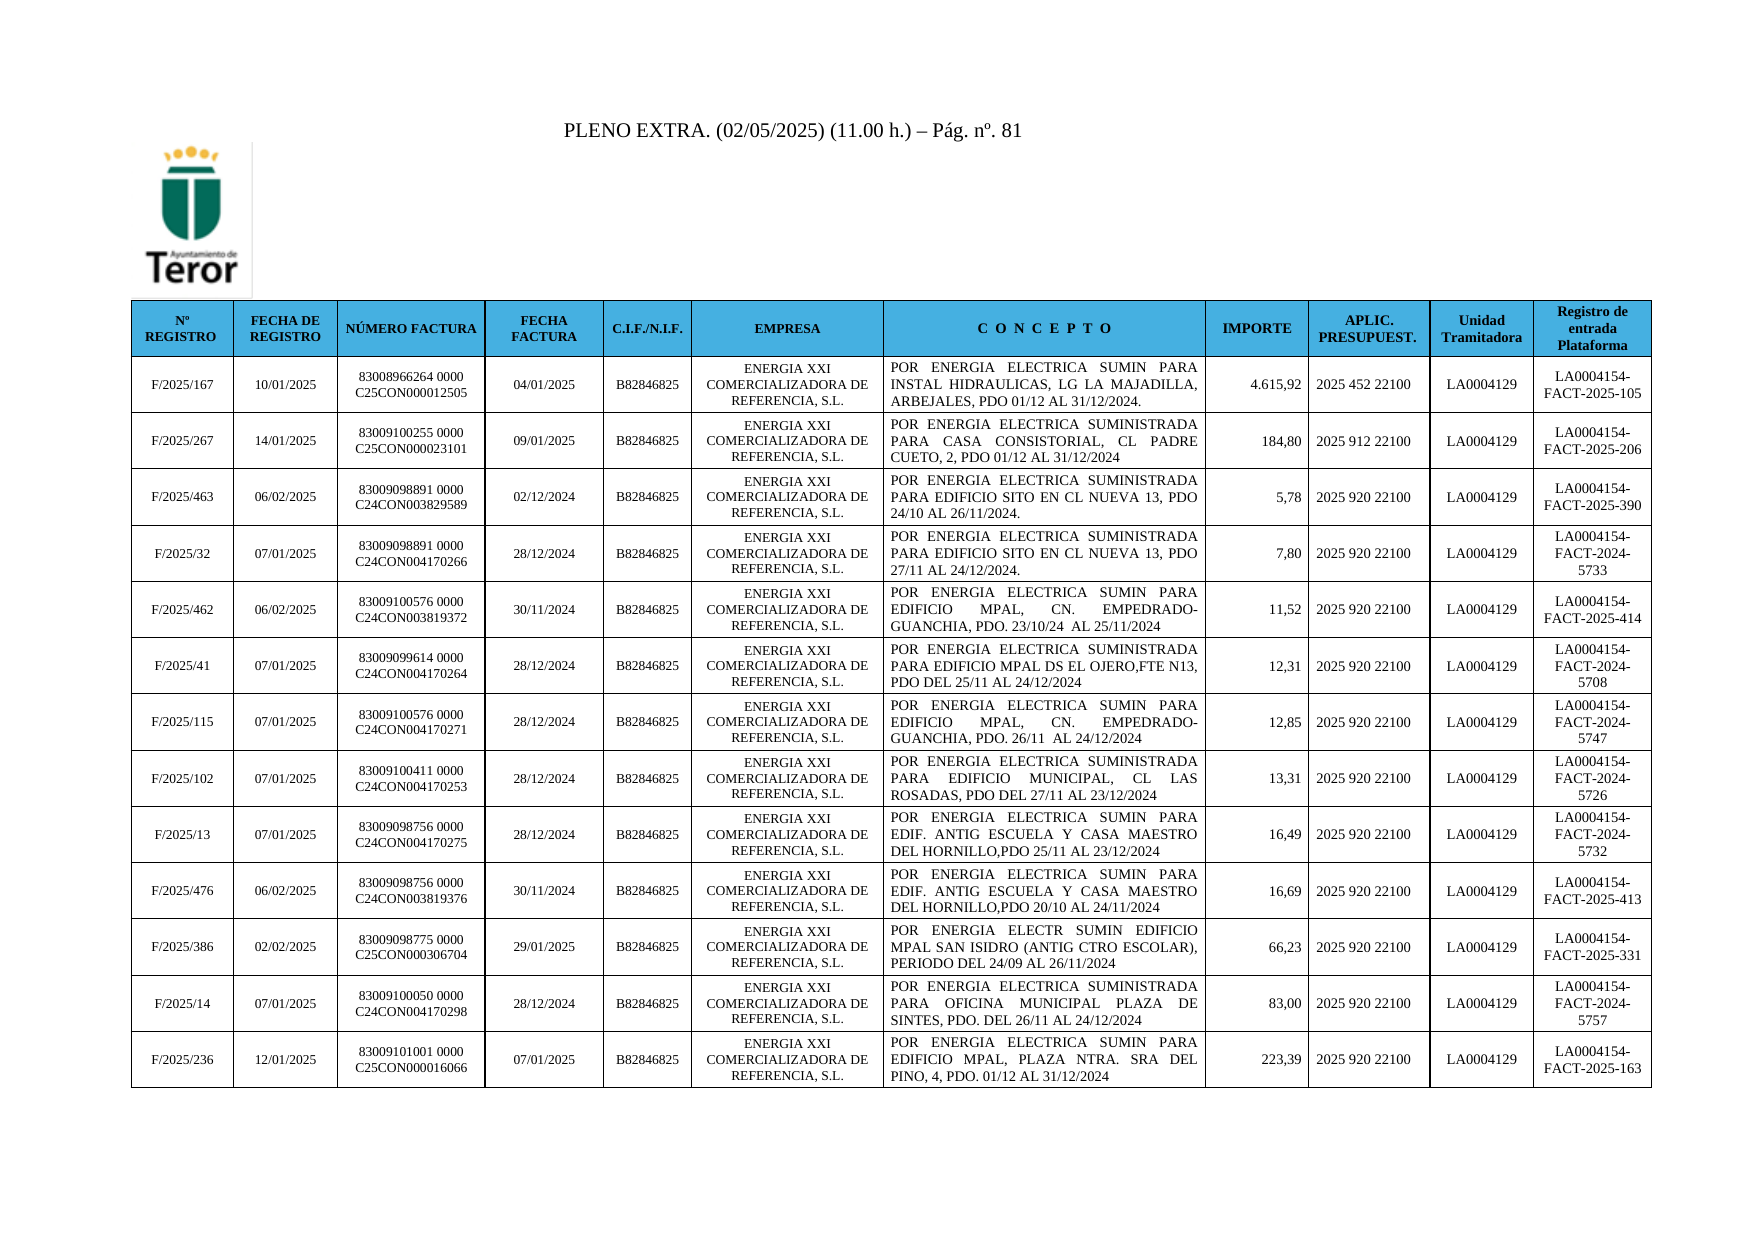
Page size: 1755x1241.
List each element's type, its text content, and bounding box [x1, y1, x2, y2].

table_cell 09/01/2025 [486, 413, 603, 468]
table_cell B82846825 [604, 751, 691, 806]
table_cell 2025 452 22100 [1309, 357, 1429, 412]
table_cell B82846825 [604, 863, 691, 918]
table_cell 83009098756 0000 C24CON003819376 [338, 863, 484, 918]
table_cell ENERGIA XXI COMERCIALIZADORA DE REFERENCIA, S.L. [692, 357, 883, 412]
table_header NÚMERO FACTURA [338, 301, 484, 356]
table_cell LA0004154-FACT-2025-105 [1534, 357, 1651, 412]
table_cell LA0004154-FACT-2025-163 [1534, 1032, 1651, 1087]
table_cell POR ENERGIA ELECTRICA SUMIN PARA INSTAL HIDRAULICAS, LG LA MAJADILLA, ARBEJALES, PDO 01/12 AL 31/12/2024. [884, 357, 1205, 412]
table_cell LA0004154-FACT-2024-5726 [1534, 751, 1651, 806]
table_cell B82846825 [604, 638, 691, 693]
table_cell 2025 920 22100 [1309, 751, 1429, 806]
table_cell LA0004129 [1431, 751, 1533, 806]
table_cell F/2025/167 [132, 357, 233, 412]
table_cell 83009098891 0000 C24CON003829589 [338, 469, 484, 524]
table_header Registro de entrada Plataforma [1534, 301, 1651, 356]
table_cell LA0004154-FACT-2025-414 [1534, 582, 1651, 637]
table_cell 83009098891 0000 C24CON004170266 [338, 526, 484, 581]
table_cell 223,39 [1206, 1032, 1308, 1087]
table_cell 02/12/2024 [486, 469, 603, 524]
table_cell F/2025/476 [132, 863, 233, 918]
table_cell POR ENERGIA ELECTRICA SUMIN PARA EDIFICIO MPAL, CN. EMPEDRADO-GUANCHIA, PDO. 26/11 AL 24/12/2024 [884, 694, 1205, 749]
table_cell LA0004129 [1431, 1032, 1533, 1087]
table_header Unidad Tramitadora [1431, 301, 1533, 356]
table_cell POR ENERGIA ELECTRICA SUMINISTRADA PARA EDIFICIO MUNICIPAL, CL LAS ROSADAS, PDO DEL 27/11 AL 23/12/2024 [884, 751, 1205, 806]
table_cell LA0004129 [1431, 469, 1533, 524]
table_cell 2025 920 22100 [1309, 807, 1429, 862]
table_cell LA0004154-FACT-2024-5733 [1534, 526, 1651, 581]
table_cell 83009101001 0000 C25CON000016066 [338, 1032, 484, 1087]
table_cell LA0004129 [1431, 582, 1533, 637]
table_cell 2025 920 22100 [1309, 469, 1429, 524]
table_cell POR ENERGIA ELECTRICA SUMINISTRADA PARA OFICINA MUNICIPAL PLAZA DE SINTES, PDO. DEL 26/11 AL 24/12/2024 [884, 976, 1205, 1031]
table_cell 12,85 [1206, 694, 1308, 749]
table_cell B82846825 [604, 694, 691, 749]
table_cell LA0004154-FACT-2025-206 [1534, 413, 1651, 468]
table_cell LA0004129 [1431, 919, 1533, 974]
table_header EMPRESA [692, 301, 883, 356]
table_cell 13,31 [1206, 751, 1308, 806]
table_cell F/2025/102 [132, 751, 233, 806]
table_cell ENERGIA XXI COMERCIALIZADORA DE REFERENCIA, S.L. [692, 694, 883, 749]
table_cell 83009099614 0000 C24CON004170264 [338, 638, 484, 693]
table_header Nº REGISTRO [132, 301, 233, 356]
table_cell B82846825 [604, 919, 691, 974]
table_cell ENERGIA XXI COMERCIALIZADORA DE REFERENCIA, S.L. [692, 469, 883, 524]
table_cell LA0004154-FACT-2024-5747 [1534, 694, 1651, 749]
table_cell 83009098756 0000 C24CON004170275 [338, 807, 484, 862]
table_cell 11,52 [1206, 582, 1308, 637]
table_cell B82846825 [604, 976, 691, 1031]
table_cell B82846825 [604, 469, 691, 524]
table_cell 12/01/2025 [234, 1032, 337, 1087]
table_cell LA0004129 [1431, 413, 1533, 468]
table_cell 83009100255 0000 C25CON000023101 [338, 413, 484, 468]
table_cell 02/02/2025 [234, 919, 337, 974]
table_cell 2025 920 22100 [1309, 919, 1429, 974]
table_cell F/2025/462 [132, 582, 233, 637]
table_cell F/2025/236 [132, 1032, 233, 1087]
table_cell 12,31 [1206, 638, 1308, 693]
table_cell ENERGIA XXI COMERCIALIZADORA DE REFERENCIA, S.L. [692, 976, 883, 1031]
table_cell 28/12/2024 [486, 976, 603, 1031]
table_cell F/2025/14 [132, 976, 233, 1031]
table_cell POR ENERGIA ELECTRICA SUMINISTRADA PARA EDIFICIO MPAL DS EL OJERO,FTE N13, PDO DEL 25/11 AL 24/12/2024 [884, 638, 1205, 693]
table_cell B82846825 [604, 413, 691, 468]
table_cell B82846825 [604, 526, 691, 581]
table_cell 16,69 [1206, 863, 1308, 918]
table_cell 10/01/2025 [234, 357, 337, 412]
table_cell 83,00 [1206, 976, 1308, 1031]
table_cell 07/01/2025 [486, 1032, 603, 1087]
table_cell 28/12/2024 [486, 638, 603, 693]
table_cell 2025 920 22100 [1309, 582, 1429, 637]
table_cell 07/01/2025 [234, 807, 337, 862]
table_cell 83008966264 0000 C25CON000012505 [338, 357, 484, 412]
table_cell ENERGIA XXI COMERCIALIZADORA DE REFERENCIA, S.L. [692, 863, 883, 918]
table_cell 2025 920 22100 [1309, 694, 1429, 749]
table_cell LA0004129 [1431, 638, 1533, 693]
table_cell ENERGIA XXI COMERCIALIZADORA DE REFERENCIA, S.L. [692, 919, 883, 974]
table_cell B82846825 [604, 807, 691, 862]
table_cell 2025 920 22100 [1309, 976, 1429, 1031]
table_cell LA0004129 [1431, 863, 1533, 918]
table_cell 07/01/2025 [234, 638, 337, 693]
table_cell 83009098775 0000 C25CON000306704 [338, 919, 484, 974]
table_cell LA0004154-FACT-2024-5757 [1534, 976, 1651, 1031]
table_cell LA0004154-FACT-2025-331 [1534, 919, 1651, 974]
table_cell LA0004154-FACT-2024-5732 [1534, 807, 1651, 862]
table_cell F/2025/267 [132, 413, 233, 468]
table_cell LA0004129 [1431, 526, 1533, 581]
table_cell ENERGIA XXI COMERCIALIZADORA DE REFERENCIA, S.L. [692, 413, 883, 468]
table_cell 2025 912 22100 [1309, 413, 1429, 468]
table_cell F/2025/13 [132, 807, 233, 862]
table_cell 30/11/2024 [486, 863, 603, 918]
table_cell F/2025/41 [132, 638, 233, 693]
table_cell ENERGIA XXI COMERCIALIZADORA DE REFERENCIA, S.L. [692, 638, 883, 693]
table_header FECHA FACTURA [486, 301, 603, 356]
table_cell B82846825 [604, 582, 691, 637]
table_header FECHA DE REGISTRO [234, 301, 337, 356]
table_cell LA0004129 [1431, 976, 1533, 1031]
table_cell B82846825 [604, 357, 691, 412]
table_cell 83009100050 0000 C24CON004170298 [338, 976, 484, 1031]
table_cell B82846825 [604, 1032, 691, 1087]
table_cell POR ENERGIA ELECTRICA SUMINISTRADA PARA CASA CONSISTORIAL, CL PADRE CUETO, 2, PDO 01/12 AL 31/12/2024 [884, 413, 1205, 468]
table_cell 06/02/2025 [234, 582, 337, 637]
table_cell LA0004154-FACT-2024-5708 [1534, 638, 1651, 693]
table_cell 7,80 [1206, 526, 1308, 581]
table_header C.I.F./N.I.F. [604, 301, 691, 356]
table_cell POR ENERGIA ELECTRICA SUMIN PARA EDIF. ANTIG ESCUELA Y CASA MAESTRO DEL HORNILLO,PDO 20/10 AL 24/11/2024 [884, 863, 1205, 918]
table_cell 28/12/2024 [486, 526, 603, 581]
table_cell 83009100576 0000 C24CON003819372 [338, 582, 484, 637]
table_cell POR ENERGIA ELECTRICA SUMIN PARA EDIFICIO MPAL, CN. EMPEDRADO-GUANCHIA, PDO. 23/10/24 AL 25/11/2024 [884, 582, 1205, 637]
table_cell 30/11/2024 [486, 582, 603, 637]
table_cell ENERGIA XXI COMERCIALIZADORA DE REFERENCIA, S.L. [692, 751, 883, 806]
table_cell ENERGIA XXI COMERCIALIZADORA DE REFERENCIA, S.L. [692, 1032, 883, 1087]
table_cell 83009100411 0000 C24CON004170253 [338, 751, 484, 806]
table_cell 06/02/2025 [234, 863, 337, 918]
table_cell 16,49 [1206, 807, 1308, 862]
table_cell 14/01/2025 [234, 413, 337, 468]
table_cell 06/02/2025 [234, 469, 337, 524]
table_cell POR ENERGIA ELECTRICA SUMIN PARA EDIFICIO MPAL, PLAZA NTRA. SRA DEL PINO, 4, PDO. 01/12 AL 31/12/2024 [884, 1032, 1205, 1087]
table_cell 28/12/2024 [486, 694, 603, 749]
table_cell 07/01/2025 [234, 526, 337, 581]
table_cell 2025 920 22100 [1309, 526, 1429, 581]
table_cell 04/01/2025 [486, 357, 603, 412]
table_cell POR ENERGIA ELECTR SUMIN EDIFICIO MPAL SAN ISIDRO (ANTIG CTRO ESCOLAR), PERIODO DEL 24/09 AL 26/11/2024 [884, 919, 1205, 974]
table_header APLIC. PRESUPUEST. [1309, 301, 1429, 356]
table_cell F/2025/115 [132, 694, 233, 749]
table_header C O N C E P T O [884, 301, 1205, 356]
table_cell 4.615,92 [1206, 357, 1308, 412]
table_cell POR ENERGIA ELECTRICA SUMINISTRADA PARA EDIFICIO SITO EN CL NUEVA 13, PDO 24/10 AL 26/11/2024. [884, 469, 1205, 524]
table_cell LA0004129 [1431, 357, 1533, 412]
table_cell POR ENERGIA ELECTRICA SUMIN PARA EDIF. ANTIG ESCUELA Y CASA MAESTRO DEL HORNILLO,PDO 25/11 AL 23/12/2024 [884, 807, 1205, 862]
table_cell F/2025/32 [132, 526, 233, 581]
table_cell 66,23 [1206, 919, 1308, 974]
table_header IMPORTE [1206, 301, 1308, 356]
table_cell 29/01/2025 [486, 919, 603, 974]
table_cell 2025 920 22100 [1309, 863, 1429, 918]
table_cell LA0004129 [1431, 694, 1533, 749]
table_cell LA0004129 [1431, 807, 1533, 862]
table_cell F/2025/386 [132, 919, 233, 974]
table_cell 83009100576 0000 C24CON004170271 [338, 694, 484, 749]
table_cell 07/01/2025 [234, 976, 337, 1031]
table_cell 07/01/2025 [234, 751, 337, 806]
table_cell POR ENERGIA ELECTRICA SUMINISTRADA PARA EDIFICIO SITO EN CL NUEVA 13, PDO 27/11 AL 24/12/2024. [884, 526, 1205, 581]
table_cell LA0004154-FACT-2025-390 [1534, 469, 1651, 524]
table_cell 28/12/2024 [486, 807, 603, 862]
table_cell LA0004154-FACT-2025-413 [1534, 863, 1651, 918]
table_cell ENERGIA XXI COMERCIALIZADORA DE REFERENCIA, S.L. [692, 582, 883, 637]
table_cell 5,78 [1206, 469, 1308, 524]
table_cell 184,80 [1206, 413, 1308, 468]
table_cell ENERGIA XXI COMERCIALIZADORA DE REFERENCIA, S.L. [692, 807, 883, 862]
table_cell 2025 920 22100 [1309, 638, 1429, 693]
table_cell F/2025/463 [132, 469, 233, 524]
table_cell 2025 920 22100 [1309, 1032, 1429, 1087]
table_cell 28/12/2024 [486, 751, 603, 806]
table_cell ENERGIA XXI COMERCIALIZADORA DE REFERENCIA, S.L. [692, 526, 883, 581]
table_cell 07/01/2025 [234, 694, 337, 749]
